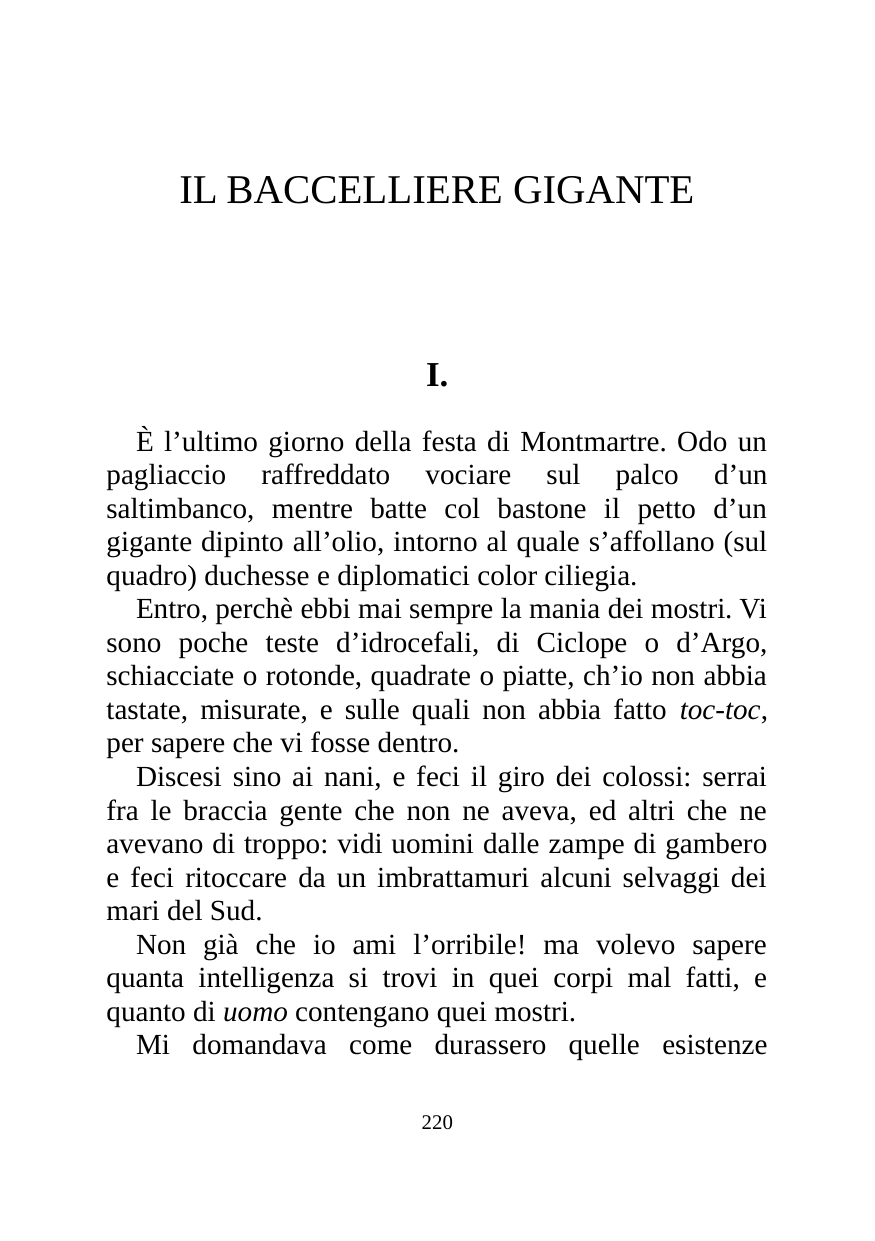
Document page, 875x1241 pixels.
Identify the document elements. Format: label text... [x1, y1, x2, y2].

text Non già che io ami l’orribile! ma volevo sapere quanta intelligenza si trovi in quei corpi mal fatti, e quanto di uomo contengano quei mostri. [106, 927, 768, 1027]
text È l’ultimo giorno della festa di Montmartre. Odo un pagliaccio raffreddato vociare sul palco d’un saltimbanco, mentre batte col bastone il petto d’un gigante dipinto all’olio, intorno al quale s’affollano (sul quadro) duchesse e diplomatici color ciliegia. [106, 424, 768, 591]
subtitle I. [106, 354, 768, 394]
text Discesi sino ai nani, e feci il giro dei colossi: serrai fra le braccia gente che non ne aveva, ed altri che ne avevano di troppo: vidi uomini dalle zampe di gambero e feci ritoccare da un imbrattamuri alcuni selvaggi dei mari del Sud. [106, 759, 768, 927]
text Mi domandava come durassero quelle esistenze [106, 1027, 768, 1061]
subtitle IL BACCELLIERE GIGANTE [106, 165, 768, 212]
text Entro, perchè ebbi mai sempre la mania dei mostri. Vi sono poche teste d’idrocefali, di Ciclope o d’Argo, schiacciate o rotonde, quadrate o piatte, ch’io non abbia tastate, misurate, e sulle quali non abbia fatto toc-toc, per sapere che vi fosse dentro. [106, 591, 768, 759]
